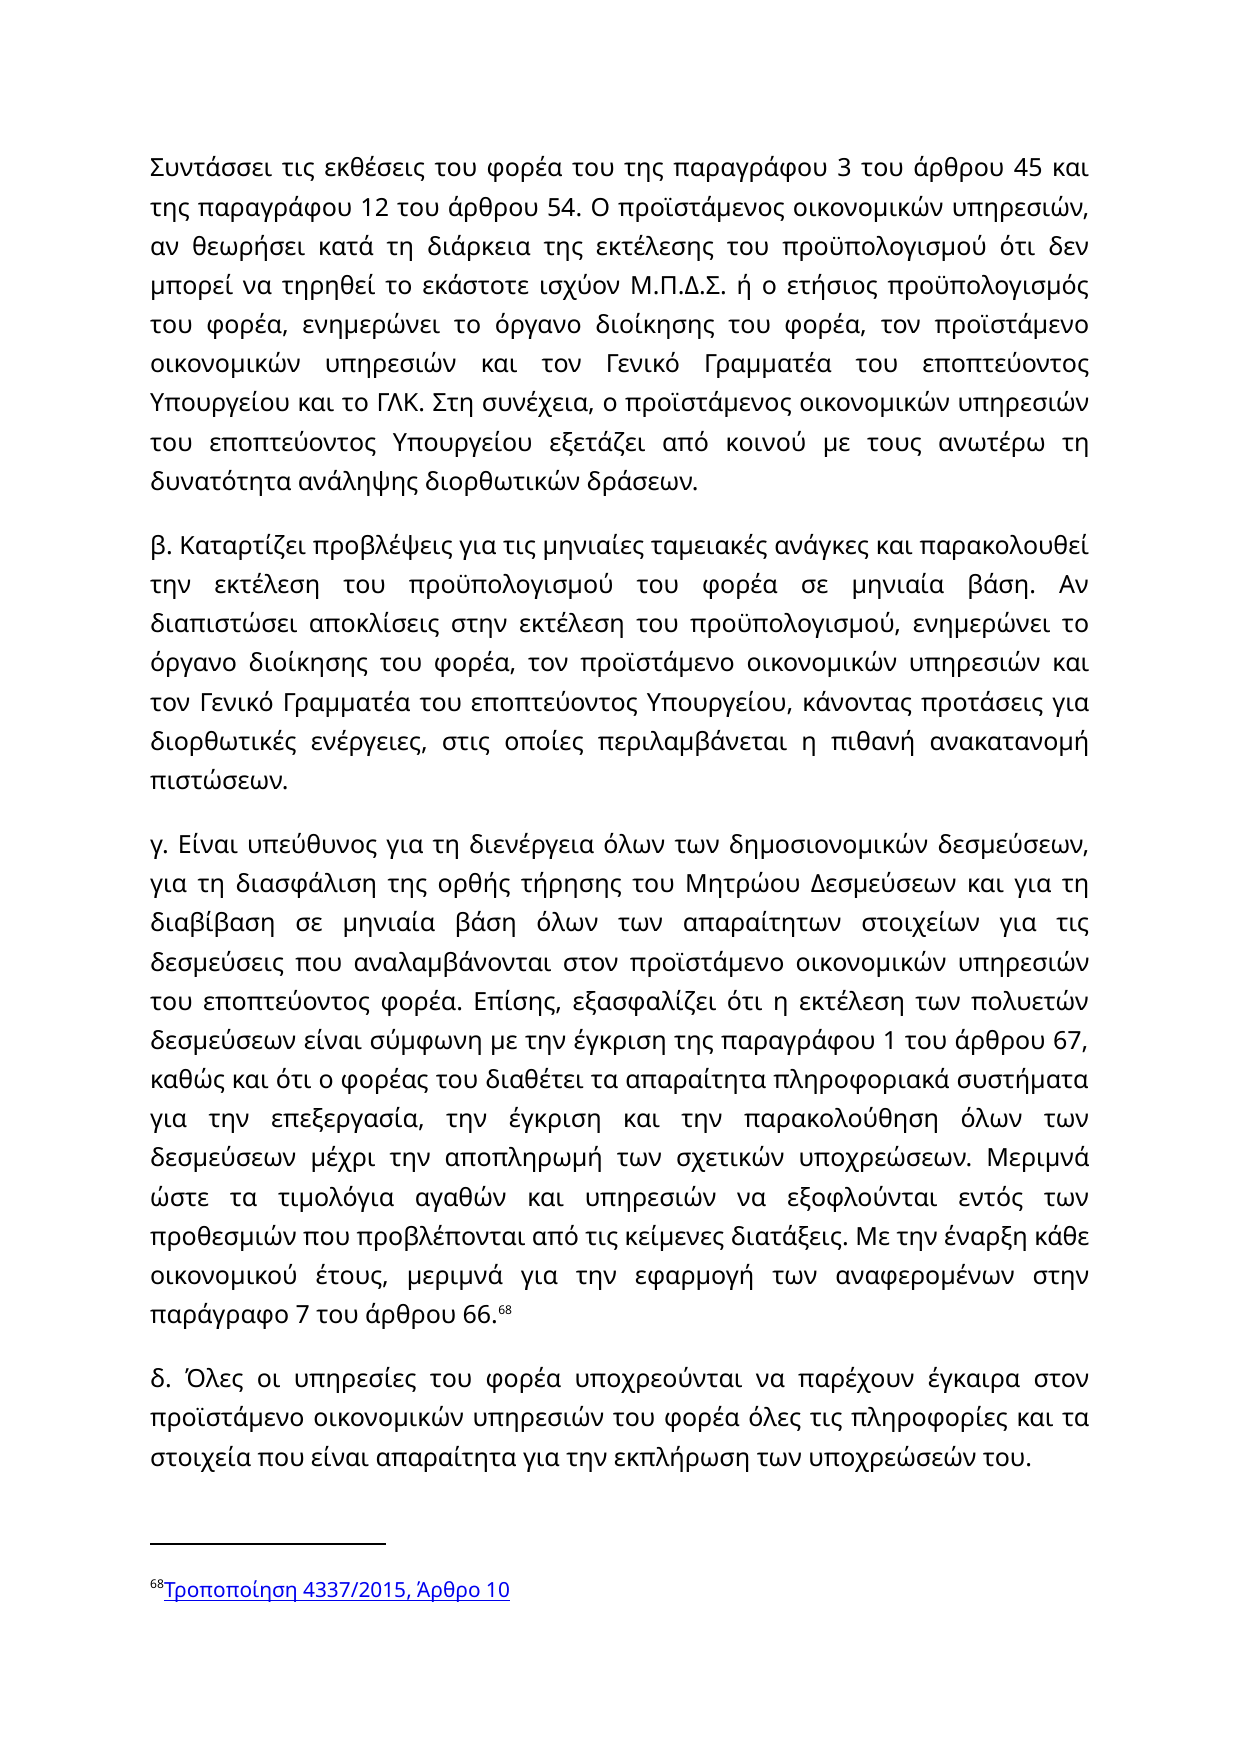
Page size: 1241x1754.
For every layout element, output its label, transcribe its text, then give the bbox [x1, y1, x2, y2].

text β. Καταρτίζει προβλέψεις για τις μηνιαίες ταμειακές ανάγκες και παρακολουθεί την εκτέλεση του προϋπολογισμού του φορέα σε μηνιαία βάση. Αν διαπιστώσει αποκλίσεις στην εκτέλεση του προϋπολογισμού, ενημερώνει το όργανο διοίκησης του φορέα, τον προϊστάμενο οικονομικών υπηρεσιών και τον Γενικό Γραμματέα του εποπτεύοντος Υπουργείου, κάνοντας προτάσεις για διορθωτικές ενέργειες, στις οποίες περιλαμβάνεται η πιθανή ανακατανομή πιστώσεων. [150, 527, 1090, 797]
text Συντάσσει τις εκθέσεις του φορέα του της παραγράφου 3 του άρθρου 45 και της παραγράφου 12 του άρθρου 54. Ο προϊστάμενος οικονομικών υπηρεσιών, αν θεωρήσει κατά τη διάρκεια της εκτέλεσης του προϋπολογισμού ότι δεν μπορεί να τηρηθεί το εκάστοτε ισχύον Μ.Π.Δ.Σ. ή ο ετήσιος προϋπολογισμός του φορέα, ενημερώνει το όργανο διοίκησης του φορέα, τον προϊστάμενο οικονομικών υπηρεσιών και τον Γενικό Γραμματέα του εποπτεύοντος Υπουργείου και το ΓΛΚ. Στη συνέχεια, ο προϊστάμενος οικονομικών υπηρεσιών του εποπτεύοντος Υπουργείου εξετάζει από κοινού με τους ανωτέρω τη δυνατότητα ανάληψης διορθωτικών δράσεων. [150, 150, 1090, 497]
text Τροποποίηση 4337/2015, Άρθρο 10 [150, 1576, 1090, 1604]
text δ. Όλες οι υπηρεσίες του φορέα υποχρεούνται να παρέχουν έγκαιρα στον προϊστάμενο οικονομικών υπηρεσιών του φορέα όλες τις πληροφορίες και τα στοιχεία που είναι απαραίτητα για την εκπλήρωση των υποχρεώσεών του. [150, 1361, 1090, 1473]
text γ. Είναι υπεύθυνος για τη διενέργεια όλων των δημοσιονομικών δεσμεύσεων, για τη διασφάλιση της ορθής τήρησης του Μητρώου Δεσμεύσεων και για τη διαβίβαση σε μηνιαία βάση όλων των απαραίτητων στοιχείων για τις δεσμεύσεις που αναλαμβάνονται στον προϊστάμενο οικονομικών υπηρεσιών του εποπτεύοντος φορέα. Επίσης, εξασφαλίζει ότι η εκτέλεση των πολυετών δεσμεύσεων είναι σύμφωνη με την έγκριση της παραγράφου 1 του άρθρου 67, καθώς και ότι ο φορέας του διαθέτει τα απαραίτητα πληροφοριακά συστήματα για την επεξεργασία, την έγκριση και την παρακολούθηση όλων των δεσμεύσεων μέχρι την αποπληρωμή των σχετικών υποχρεώσεων. Μεριμνά ώστε τα τιμολόγια αγαθών και υπηρεσιών να εξοφλούνται εντός των προθεσμιών που προβλέπονται από τις κείμενες διατάξεις. Με την έναρξη κάθε οικονομικού έτους, μεριμνά για την εφαρμογή των αναφερομένων στην παράγραφο 7 του άρθρου 66. [150, 827, 1090, 1331]
